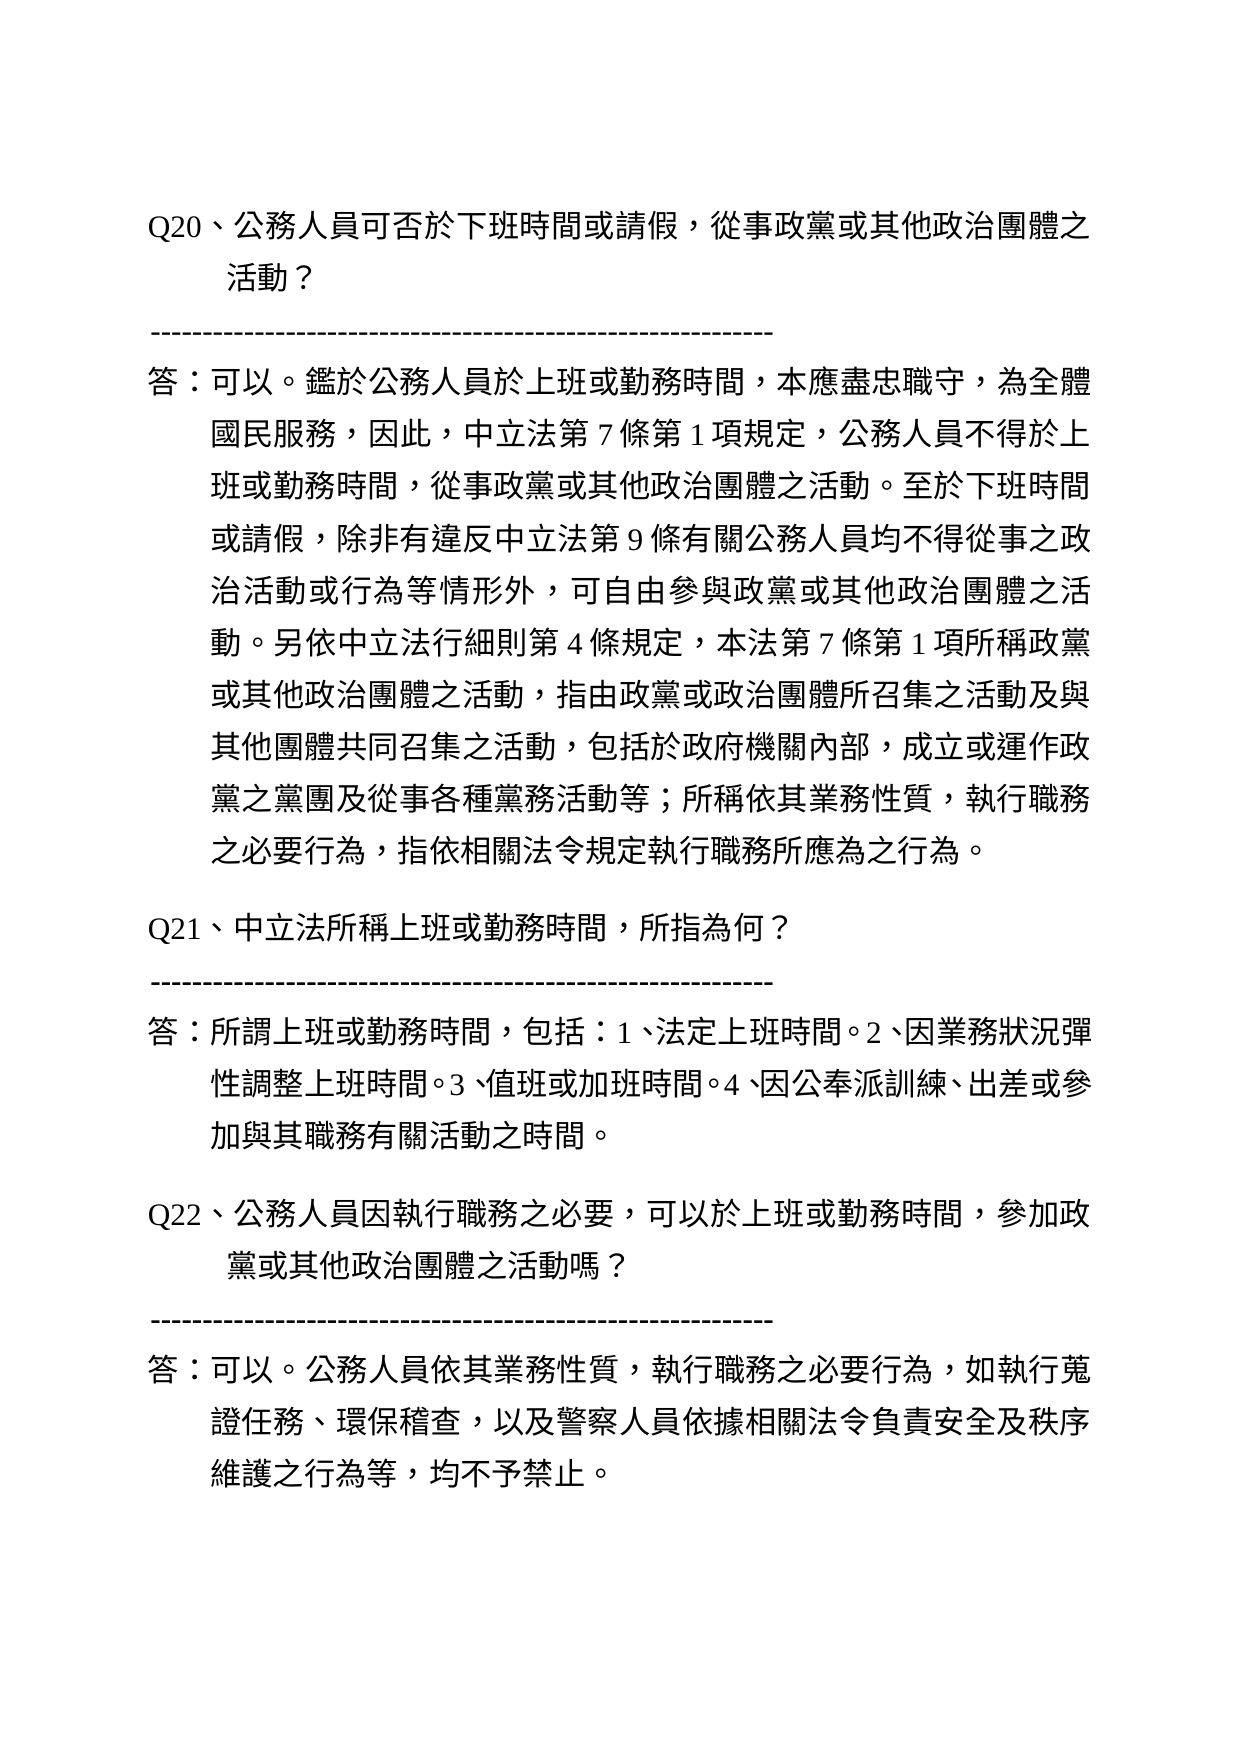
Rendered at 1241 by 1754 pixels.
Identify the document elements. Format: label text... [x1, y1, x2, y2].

table_cell Q21、中立法所稱上班或勤務時間，所指為何？ ------------------------------------------------------------ 答：所謂上班或勤務時間，包括：1、法定上班時間。2、因業務狀況彈性調整上班時間。3、值班或加班時間。4、因公奉派訓練、出差或參加與其職務有關活動之時間。 [136, 873, 1103, 1158]
table_cell Q20、公務人員可否於下班時間或請假，從事政黨或其他政治團體之活動？ ------------------------------------------------------------ 答：可以。鑑於公務人員於上班或勤務時間，本應盡忠職守，為全體國民服務，因此，中立法第7條第1項規定，公務人員不得於上班或勤務時間，從事政黨或其他政治團體之活動。至於下班時間或請假，除非有違反中立法第9條有關公務人員均不得從事之政治活動或行為等情形外，可自由參與政黨或其他政治團體之活動。另依中立法行細則第4條規定，本法第7條第1項所稱政黨或其他政治團體之活動，指由政黨或政治團體所召集之活動及與其他團體共同召集之活動，包括於政府機關內部，成立或運作政黨之黨團及從事各種黨務活動等；所稱依其業務性質，執行職務之必要行為，指依相關法令規定執行職務所應為之行為。 [136, 171, 1103, 873]
table_cell Q22、公務人員因執行職務之必要，可以於上班或勤務時間，參加政黨或其他政治團體之活動嗎？ ------------------------------------------------------------ 答：可以。公務人員依其業務性質，執行職務之必要行為，如執行蒐證任務、環保稽查，以及警察人員依據相關法令負責安全及秩序維護之行為等，均不予禁止。 [136, 1158, 1103, 1548]
